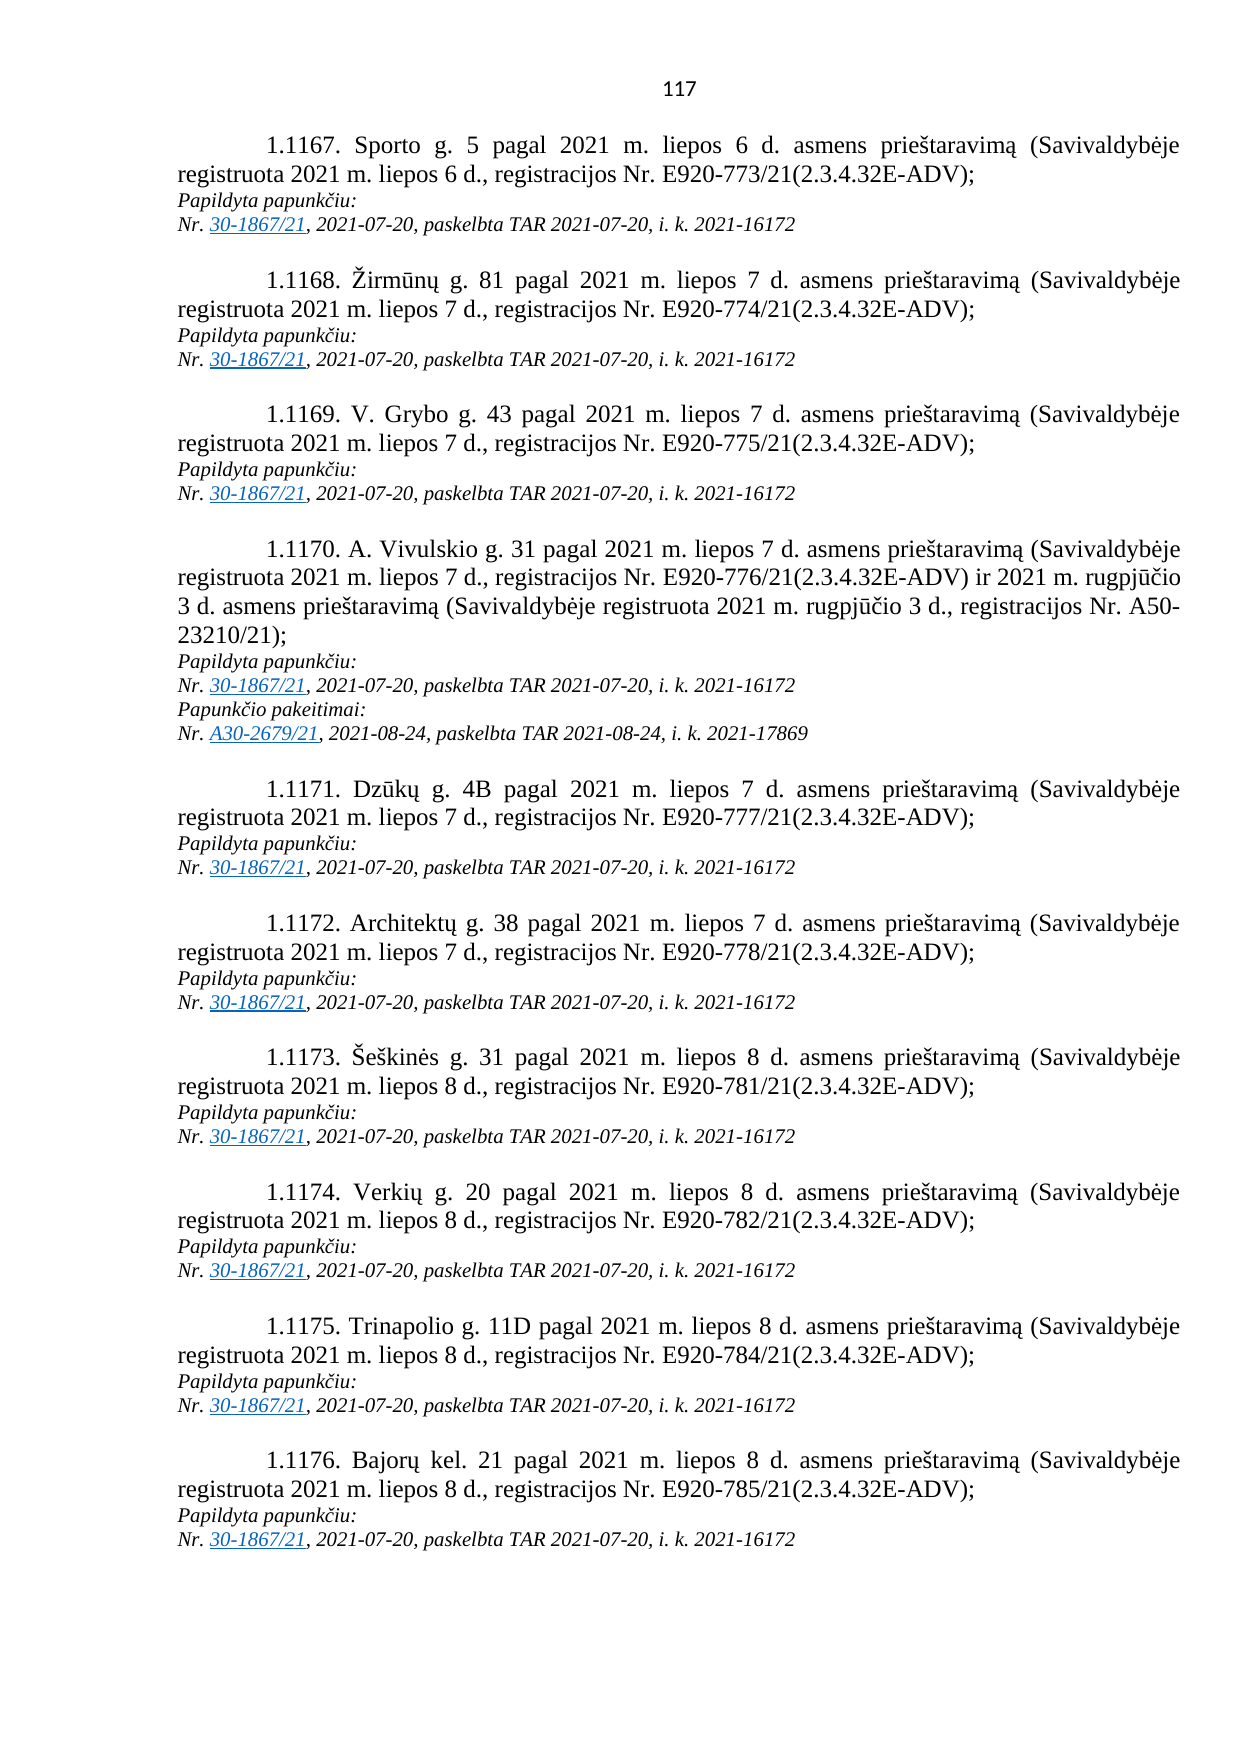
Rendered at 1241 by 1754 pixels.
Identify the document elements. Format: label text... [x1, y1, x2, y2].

text 1.1172. Architektų g. 38 pagal 2021 m. liepos 7 d. asmens prieštaravimą (Savivaldybėje registruota 2021 m. liepos 7 d., registracijos Nr. E920-778/21(2.3.4.32E-ADV); [177, 908, 1181, 966]
text Nr. 30-1867/21, 2021-07-20, paskelbta TAR 2021-07-20, i. k. 2021-16172 [177, 347, 1181, 371]
text Papunkčio pakeitimai: [177, 697, 1181, 721]
text 1.1167. Sporto g. 5 pagal 2021 m. liepos 6 d. asmens prieštaravimą (Savivaldybėje registruota 2021 m. liepos 6 d., registracijos Nr. E920-773/21(2.3.4.32E-ADV); [177, 131, 1181, 188]
text Papildyta papunkčiu: [177, 1234, 1181, 1258]
text Nr. A30-2679/21, 2021-08-24, paskelbta TAR 2021-08-24, i. k. 2021-17869 [177, 721, 1181, 745]
text 1.1174. Verkių g. 20 pagal 2021 m. liepos 8 d. asmens prieštaravimą (Savivaldybėje registruota 2021 m. liepos 8 d., registracijos Nr. E920-782/21(2.3.4.32E-ADV); [177, 1177, 1181, 1234]
text Papildyta papunkčiu: [177, 831, 1181, 855]
text 1.1171. Dzūkų g. 4B pagal 2021 m. liepos 7 d. asmens prieštaravimą (Savivaldybėje registruota 2021 m. liepos 7 d., registracijos Nr. E920-777/21(2.3.4.32E-ADV); [177, 774, 1181, 831]
text Papildyta papunkčiu: [177, 966, 1181, 990]
text Papildyta papunkčiu: [177, 1369, 1181, 1393]
text Nr. 30-1867/21, 2021-07-20, paskelbta TAR 2021-07-20, i. k. 2021-16172 [177, 673, 1181, 697]
text 1.1176. Bajorų kel. 21 pagal 2021 m. liepos 8 d. asmens prieštaravimą (Savivaldybėje registruota 2021 m. liepos 8 d., registracijos Nr. E920-785/21(2.3.4.32E-ADV); [177, 1446, 1181, 1503]
text Nr. 30-1867/21, 2021-07-20, paskelbta TAR 2021-07-20, i. k. 2021-16172 [177, 1124, 1181, 1148]
text Papildyta papunkčiu: [177, 322, 1181, 347]
text 1.1175. Trinapolio g. 11D pagal 2021 m. liepos 8 d. asmens prieštaravimą (Savivaldybėje registruota 2021 m. liepos 8 d., registracijos Nr. E920-784/21(2.3.4.32E-ADV); [177, 1311, 1181, 1369]
text 1.1173. Šeškinės g. 31 pagal 2021 m. liepos 8 d. asmens prieštaravimą (Savivaldybėje registruota 2021 m. liepos 8 d., registracijos Nr. E920-781/21(2.3.4.32E-ADV); [177, 1042, 1181, 1100]
text Papildyta papunkčiu: [177, 1503, 1181, 1527]
text Nr. 30-1867/21, 2021-07-20, paskelbta TAR 2021-07-20, i. k. 2021-16172 [177, 481, 1181, 505]
text Nr. 30-1867/21, 2021-07-20, paskelbta TAR 2021-07-20, i. k. 2021-16172 [177, 990, 1181, 1014]
text Papildyta papunkčiu: [177, 457, 1181, 481]
text Papildyta papunkčiu: [177, 649, 1181, 673]
text Nr. 30-1867/21, 2021-07-20, paskelbta TAR 2021-07-20, i. k. 2021-16172 [177, 1527, 1181, 1551]
text 1.1169. V. Grybo g. 43 pagal 2021 m. liepos 7 d. asmens prieštaravimą (Savivaldybėje registruota 2021 m. liepos 7 d., registracijos Nr. E920-775/21(2.3.4.32E-ADV); [177, 399, 1181, 457]
text Nr. 30-1867/21, 2021-07-20, paskelbta TAR 2021-07-20, i. k. 2021-16172 [177, 855, 1181, 879]
text Nr. 30-1867/21, 2021-07-20, paskelbta TAR 2021-07-20, i. k. 2021-16172 [177, 1393, 1181, 1417]
text Papildyta papunkčiu: [177, 1100, 1181, 1124]
text 1.1170. A. Vivulskio g. 31 pagal 2021 m. liepos 7 d. asmens prieštaravimą (Savivaldybėje registruota 2021 m. liepos 7 d., registracijos Nr. E920-776/21(2.3.4.32E-ADV) ir 2021 m. rugpjūčio 3 d. asmens prieštaravimą (Savivaldybėje registruota 2021 m. rugpjūčio 3 d., registracijos Nr. A50-23210/21); [177, 534, 1181, 649]
text Nr. 30-1867/21, 2021-07-20, paskelbta TAR 2021-07-20, i. k. 2021-16172 [177, 1258, 1181, 1282]
text Nr. 30-1867/21, 2021-07-20, paskelbta TAR 2021-07-20, i. k. 2021-16172 [177, 212, 1181, 236]
text 1.1168. Žirmūnų g. 81 pagal 2021 m. liepos 7 d. asmens prieštaravimą (Savivaldybėje registruota 2021 m. liepos 7 d., registracijos Nr. E920-774/21(2.3.4.32E-ADV); [177, 265, 1181, 322]
text Papildyta papunkčiu: [177, 188, 1181, 212]
